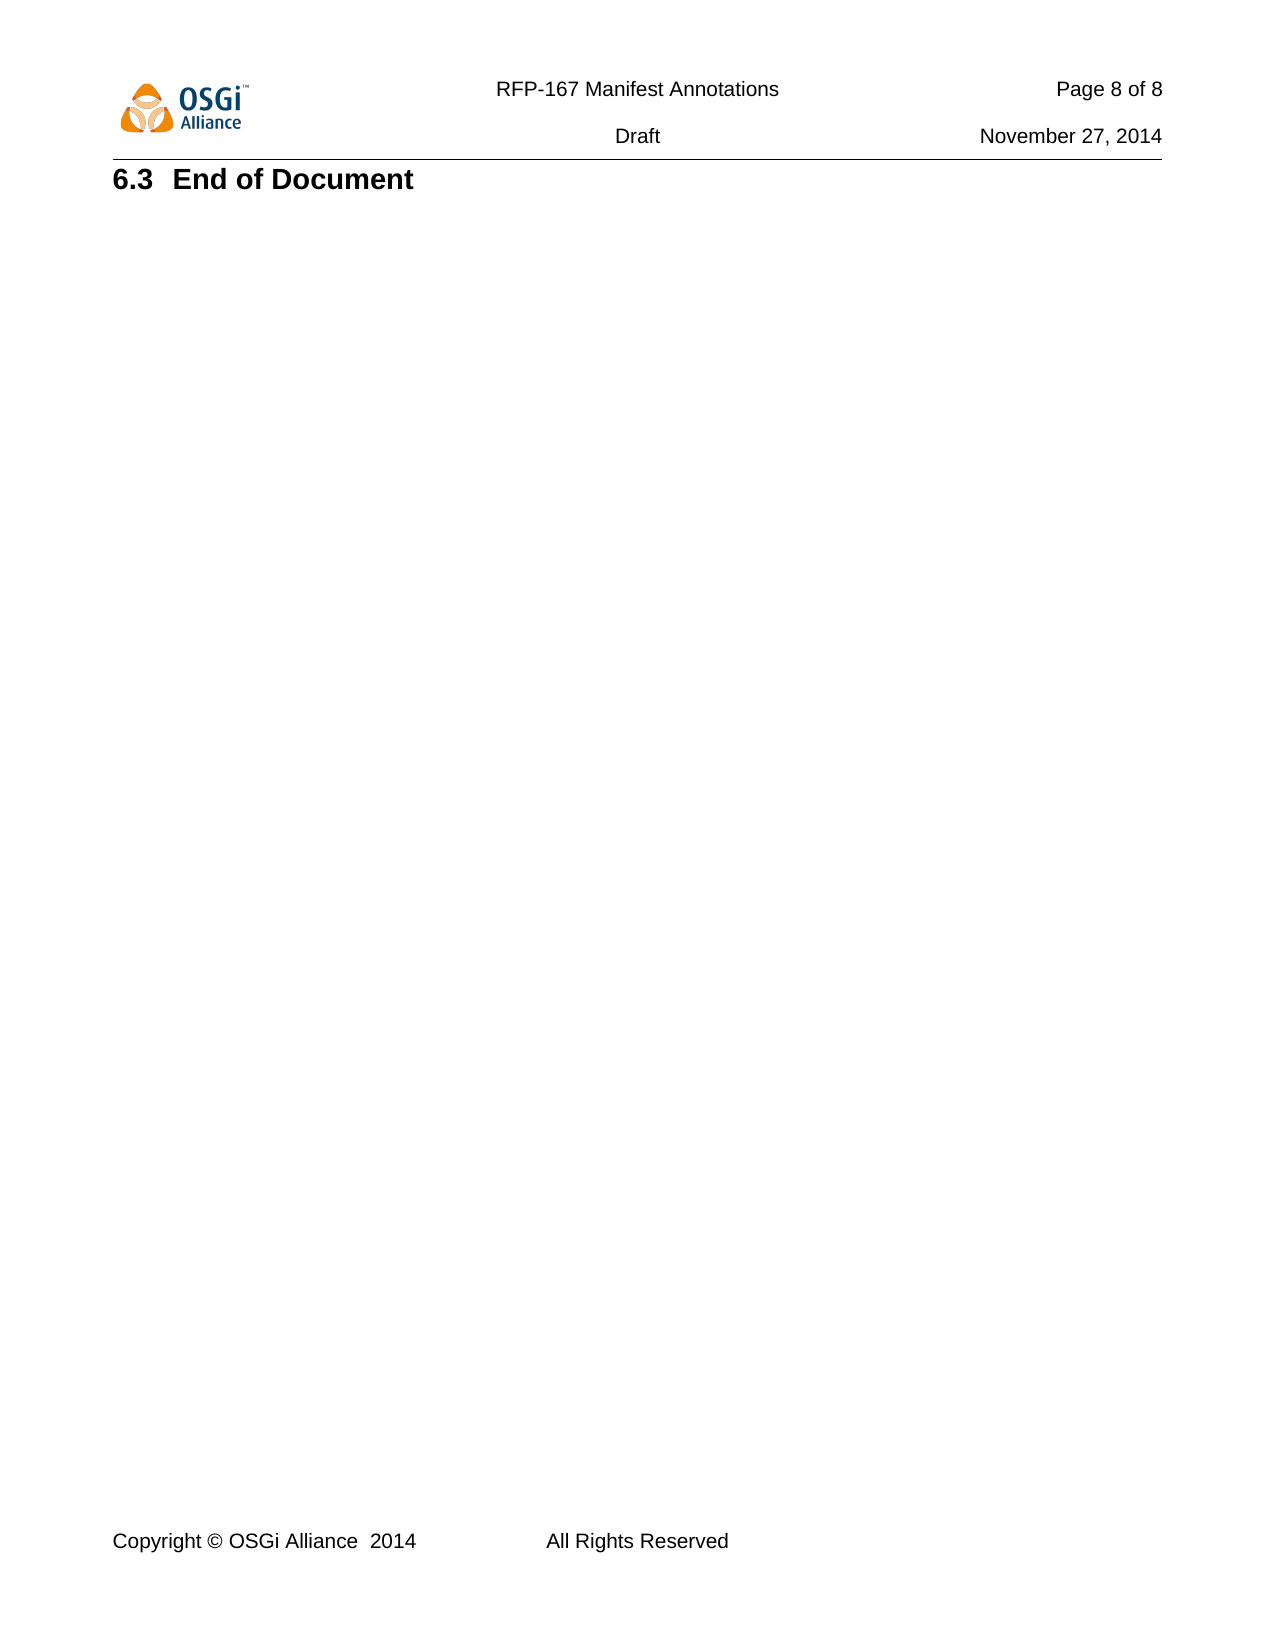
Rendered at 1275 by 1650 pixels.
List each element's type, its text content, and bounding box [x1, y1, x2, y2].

subtitle End of Document [112, 160, 1162, 196]
picture [113, 76, 257, 140]
